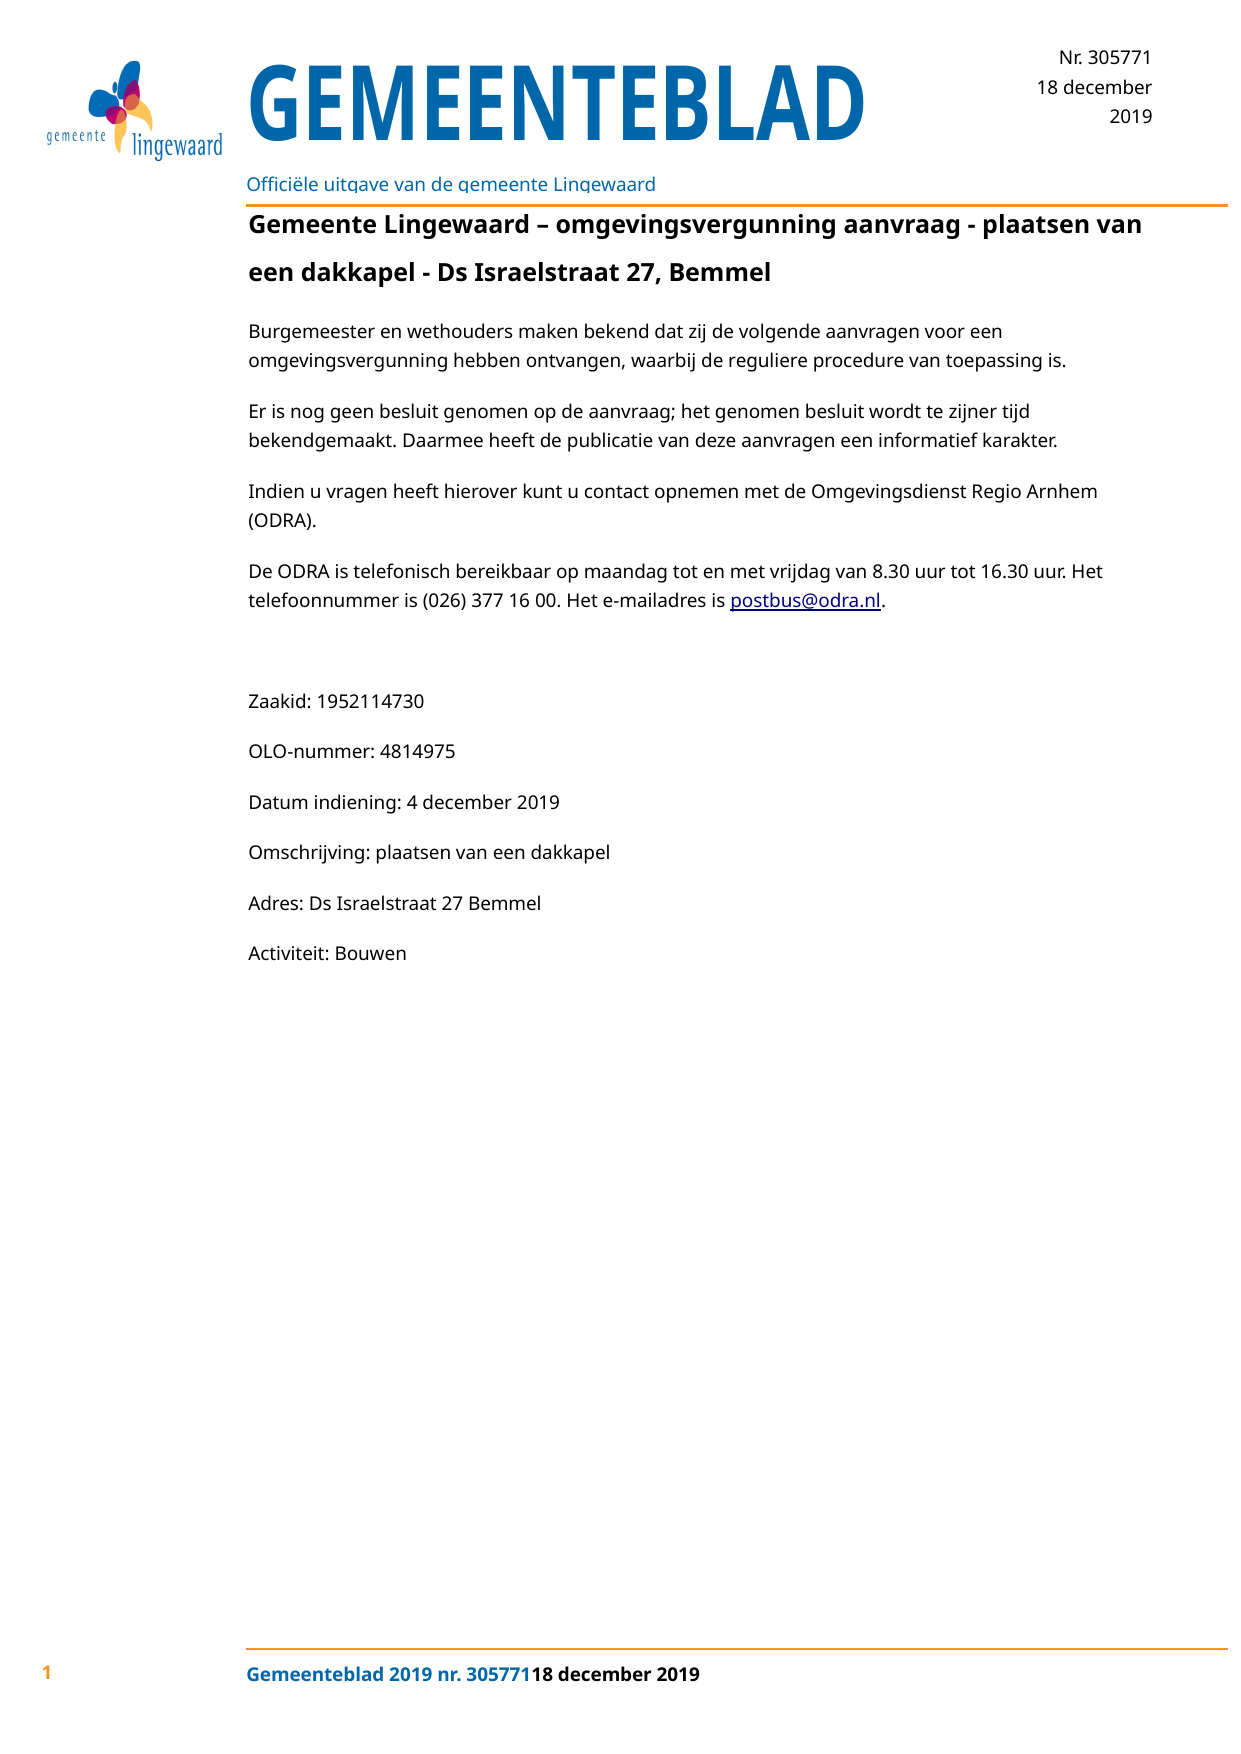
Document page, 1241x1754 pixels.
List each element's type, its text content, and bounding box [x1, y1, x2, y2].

text Burgemeester en wethouders maken bekend dat zij de volgende aanvragen voor een omgevingsvergunning hebben ontvangen, waarbij de reguliere procedure van toepassing is. [248, 318, 1152, 373]
text Indien u vragen heeft hierover kunt u contact opnemen met de Omgevingsdienst Regio Arnhem (ODRA). [248, 478, 1152, 533]
text Datum indiening: 4 december 2019 [248, 789, 1152, 815]
text De ODRA is telefonisch bereikbaar op maandag tot en met vrijdag van 8.30 uur tot 16.30 uur. Het telefoonnummer is (026) 377 16 00. Het e-mailadres is postbus@odra.nl. [248, 558, 1152, 613]
text Activiteit: Bouwen [248, 940, 1152, 966]
text Zaakid: 1952114730 [248, 688, 1152, 714]
text Adres: Ds Israelstraat 27 Bemmel [248, 890, 1152, 916]
text OLO-nummer: 4814975 [248, 739, 1152, 764]
picture [41, 47, 231, 172]
text Omschrijving: plaatsen van een dakkapel [248, 839, 1152, 865]
text Er is nog geen besluit genomen op de aanvraag; het genomen besluit wordt te zijner tijd bekendgemaakt. Daarmee heeft de publicatie van deze aanvragen een informatief karakter. [248, 398, 1152, 453]
text Gemeente Lingewaard – omgevingsvergunning aanvraag - plaatsen van een dakkapel - Ds Israelstraat 27, Bemmel [248, 207, 1152, 288]
